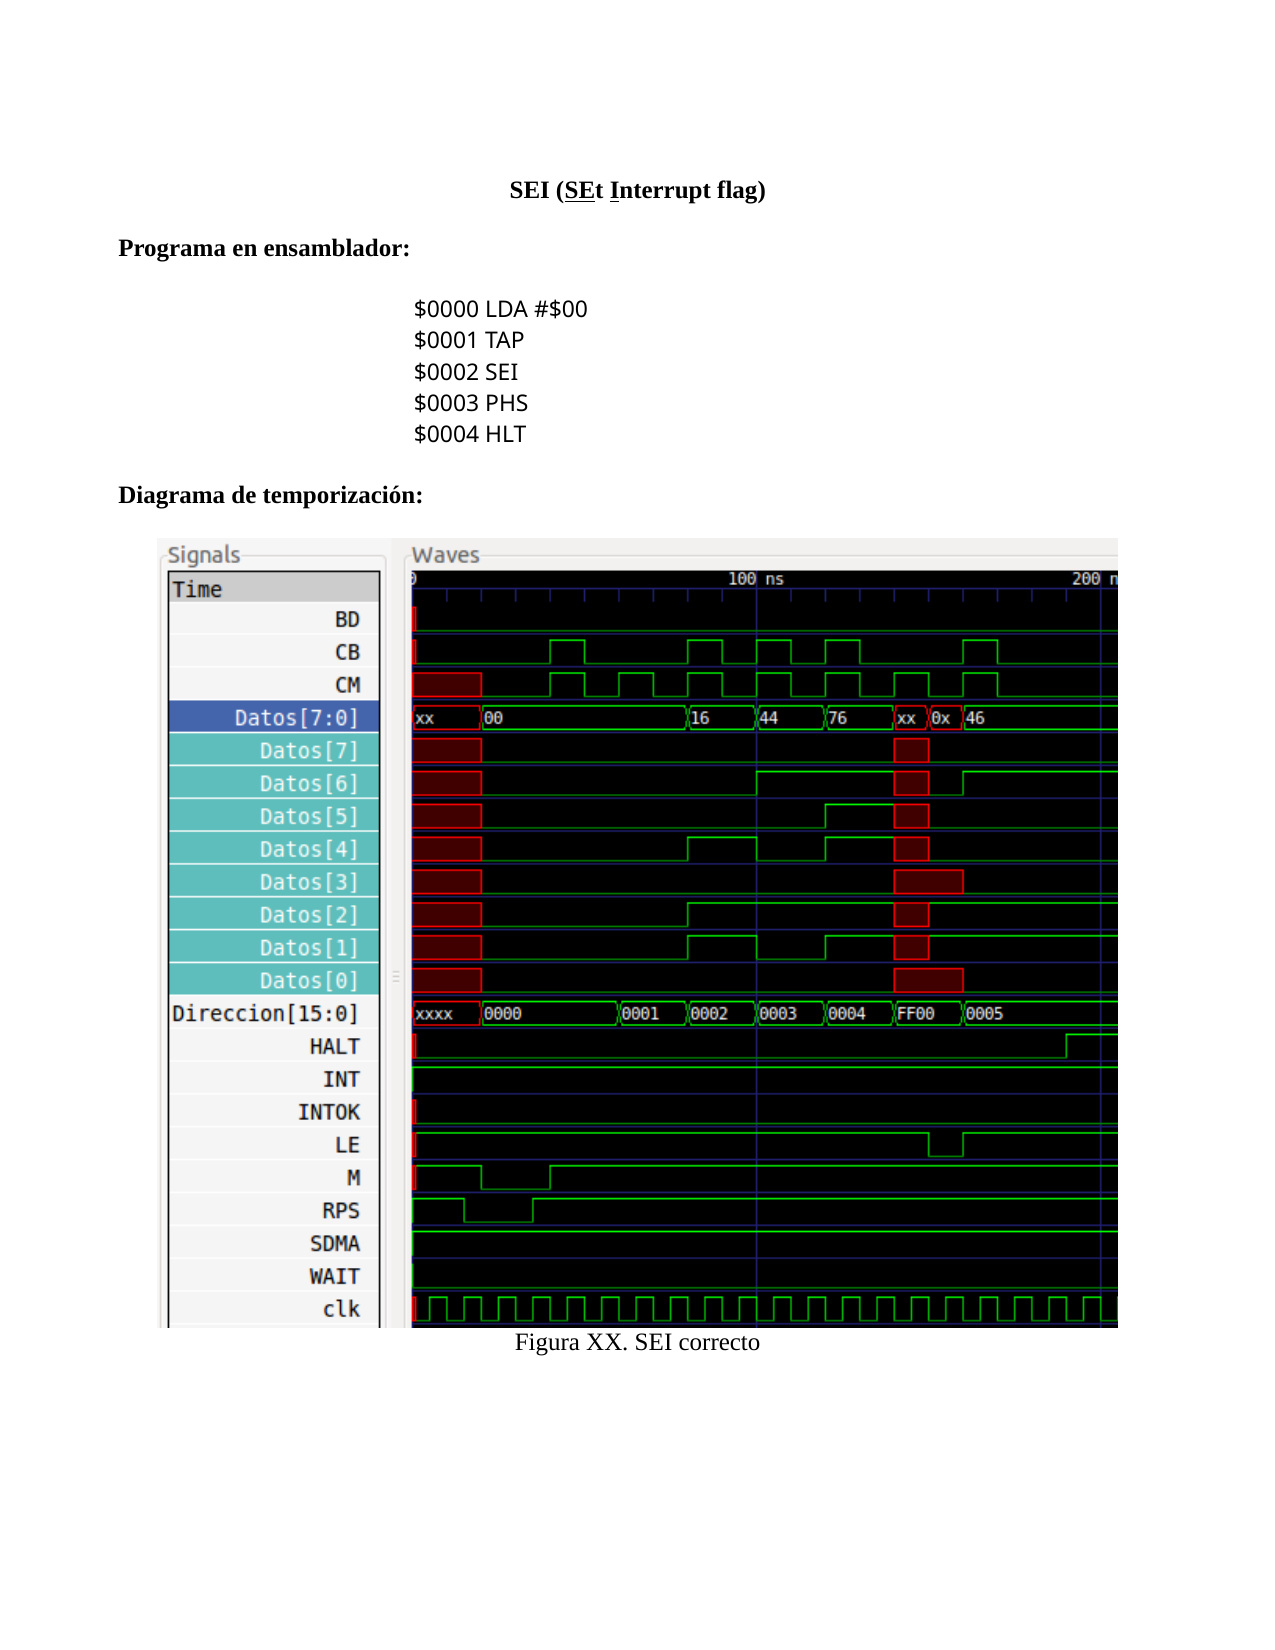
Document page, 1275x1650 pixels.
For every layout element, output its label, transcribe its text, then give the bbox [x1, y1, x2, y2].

text $0004 HLT [118, 418, 1157, 449]
text SEI (SEt Interrupt flag) [118, 176, 1157, 204]
picture [157, 538, 1118, 1328]
text Figura XX. SEI correcto [118, 1328, 1157, 1356]
text $0001 TAP [118, 324, 1157, 356]
text Diagrama de temporización: [118, 481, 1157, 509]
text Programa en ensamblador: [118, 233, 1157, 262]
text $0003 PHS [118, 387, 1157, 418]
text $0002 SEI [118, 356, 1157, 387]
text $0000 LDA #$00 [118, 293, 1157, 324]
